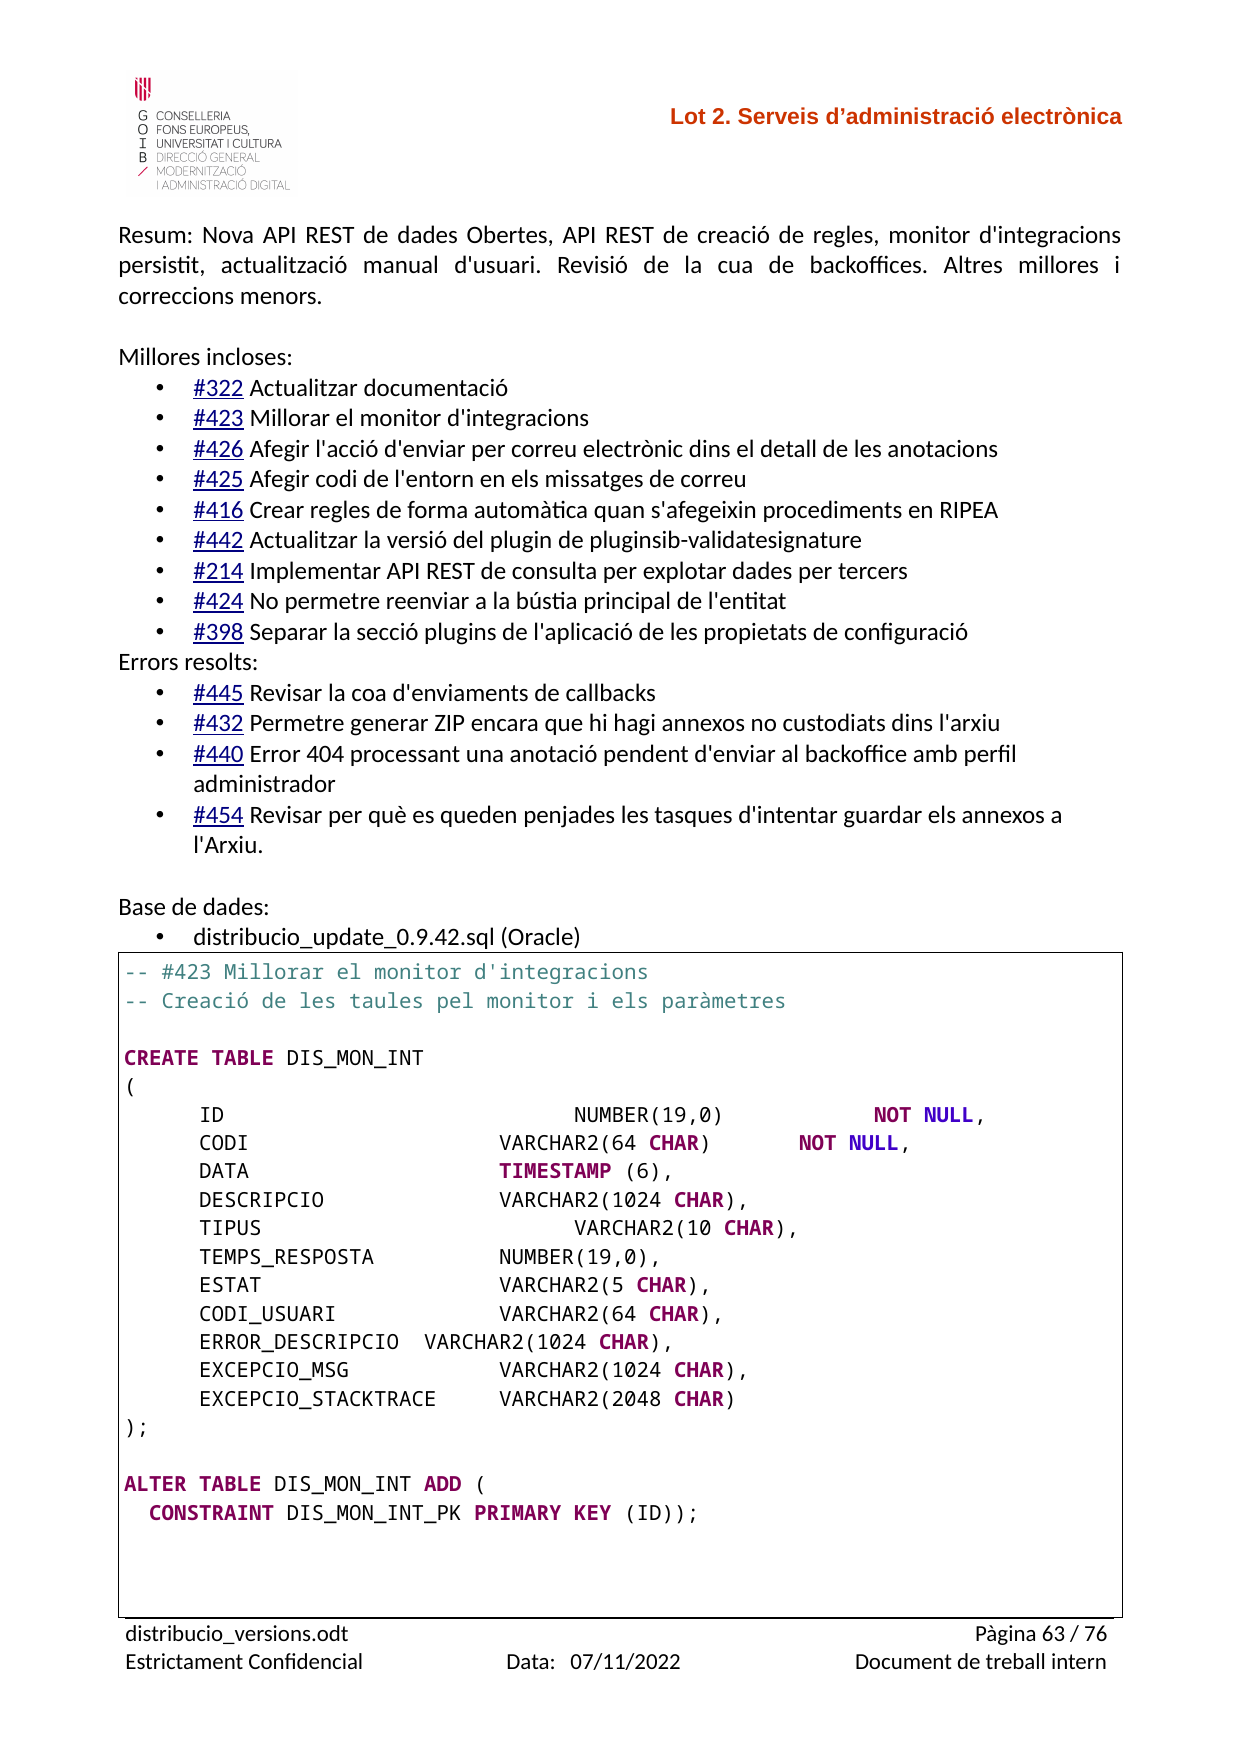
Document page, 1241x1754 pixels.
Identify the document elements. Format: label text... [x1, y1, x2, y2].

list #398 Separar la secció plugins de l'aplicació de les propietats de configuració [156, 616, 1122, 646]
list #322 Actualitzar documentació [156, 372, 1122, 402]
list #454 Revisar per què es queden penjades les tasques d'intentar guardar els annexos a l'Arxiu. [156, 799, 1122, 860]
list #445 Revisar la coa d'enviaments de callbacks [156, 677, 1122, 707]
list #432 Permetre generar ZIP encara que hi hagi annexos no custodiats dins l'arxiu [156, 707, 1122, 738]
table_header -- #423 Millorar el monitor d'integracions -- Creació de les taules pel monitor i els paràmetres CREATE TABLE DIS_MON_INT ( ID NUMBER(19,0) NOT NULL, CODI VARCHAR2(64 CHAR) NOT NULL, DATA TIMESTAMP (6), DESCRIPCIO VARCHAR2(1024 CHAR), TIPUS VARCHAR2(10 CHAR), TEMPS_RESPOSTA NUMBER(19,0), ESTAT VARCHAR2(5 CHAR), CODI_USUARI VARCHAR2(64 CHAR), ERROR_DESCRIPCIO VARCHAR2(1024 CHAR), EXCEPCIO_MSG VARCHAR2(1024 CHAR), EXCEPCIO_STACKTRACE VARCHAR2(2048 CHAR) ); ALTER TABLE DIS_MON_INT ADD ( CONSTRAINT DIS_MON_INT_PK PRIMARY KEY (ID)); [119, 953, 1122, 1617]
list #425 Afegir codi de l'entorn en els missatges de correu [156, 463, 1122, 494]
list #426 Afegir l'acció d'enviar per correu electrònic dins el detall de les anotacions [156, 433, 1122, 463]
list #424 No permetre reenviar a la bústia principal de l'entitat [156, 585, 1122, 616]
text Millores incloses: [118, 341, 1122, 372]
list #442 Actualitzar la versió del plugin de pluginsib-validatesignature [156, 524, 1122, 555]
list #214 Implementar API REST de consulta per explotar dades per tercers [156, 555, 1122, 585]
picture [126, 70, 299, 197]
text Base de dades: [118, 891, 1122, 921]
list #440 Error 404 processant una anotació pendent d'enviar al backoffice amb perfil administrador [156, 738, 1122, 799]
list distribucio_update_0.9.42.sql (Oracle) [156, 921, 1122, 952]
list #416 Crear regles de forma automàtica quan s'afegeixin procediments en RIPEA [156, 494, 1122, 524]
list #423 Millorar el monitor d'integracions [156, 402, 1122, 433]
text Errors resolts: [118, 646, 1122, 677]
text Resum: Nova API REST de dades Obertes, API REST de creació de regles, monitor d'integracions persistit, actualització manual d'usuari. Revisió de la cua de backoffices. Altres millores i correccions menors. [118, 219, 1122, 311]
